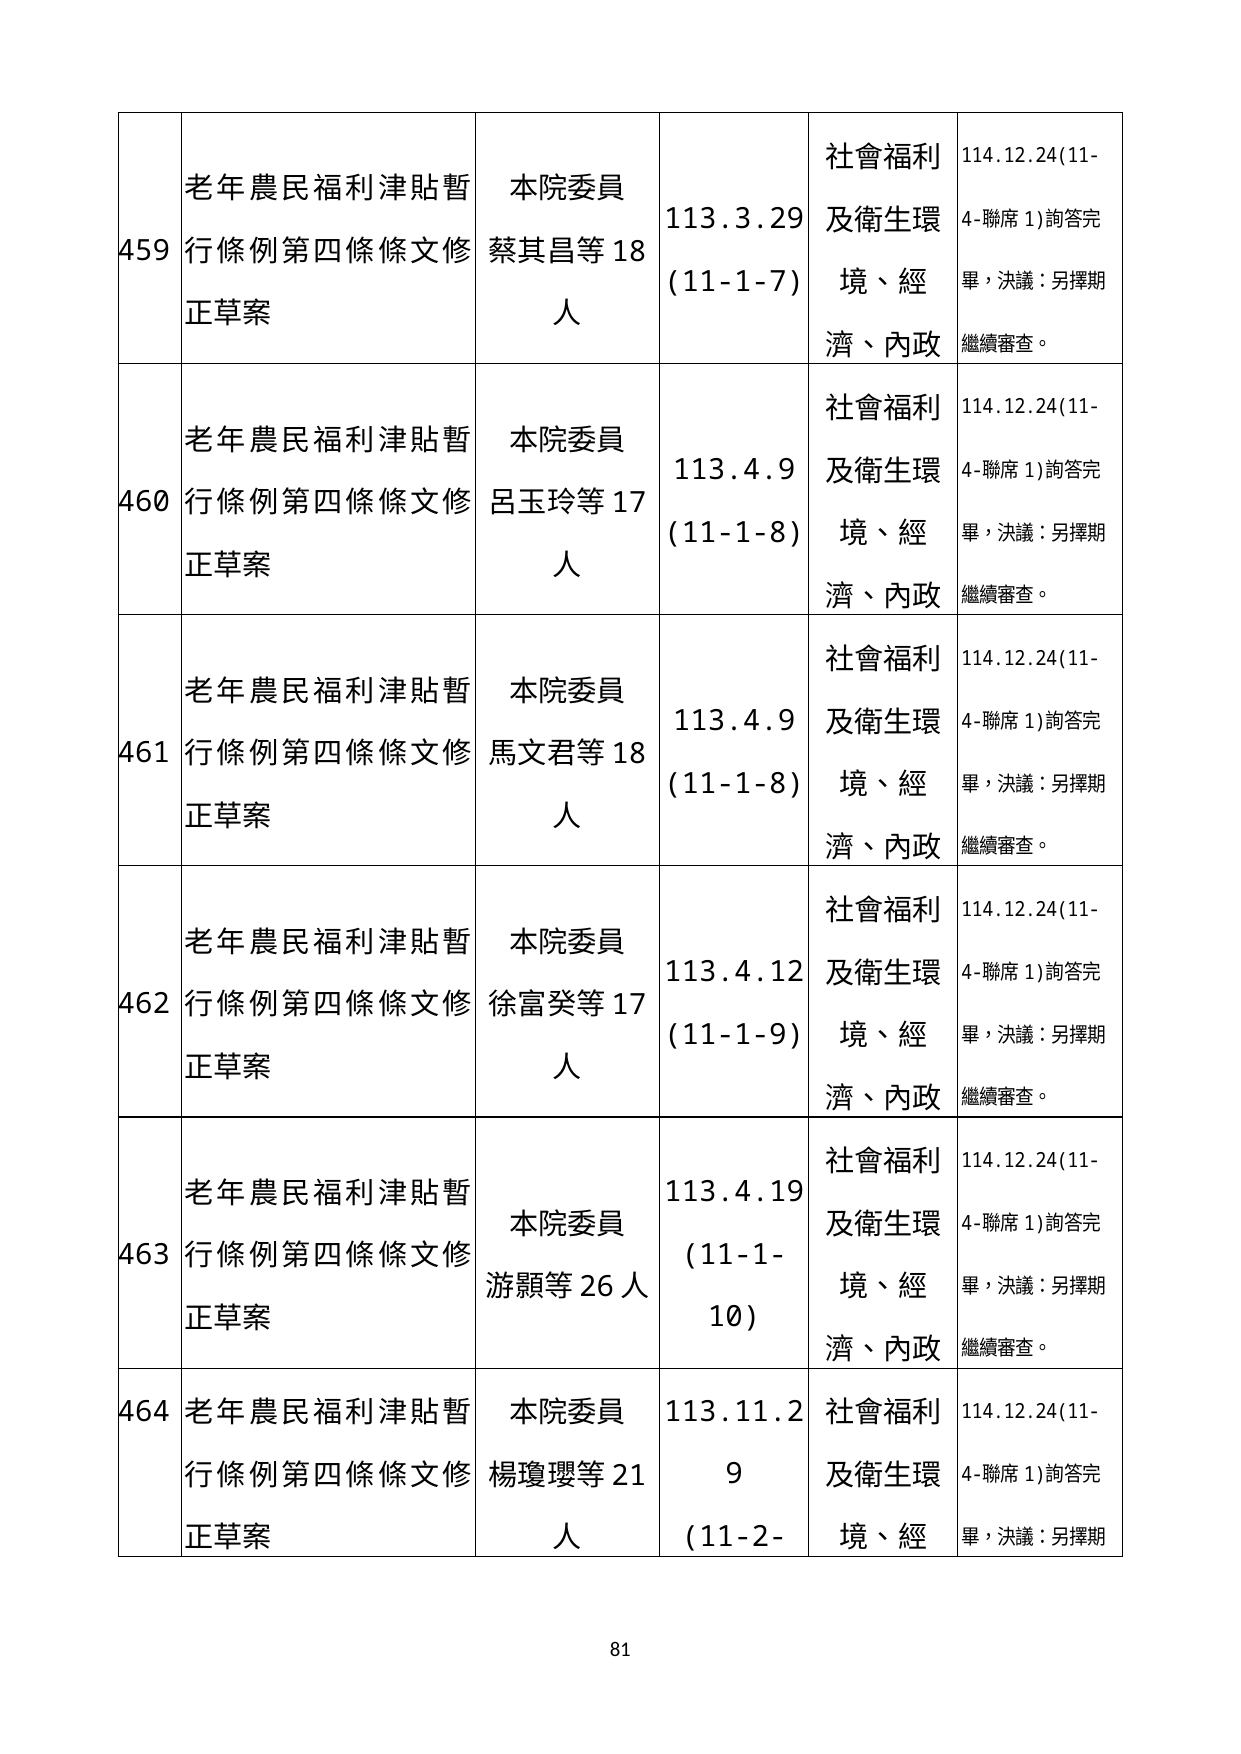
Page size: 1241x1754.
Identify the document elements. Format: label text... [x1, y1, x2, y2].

table_cell 社會福利及衛生環境、經 [809, 1369, 957, 1556]
table_cell 社會福利及衛生環境、經濟、內政 [809, 113, 957, 363]
table_cell 社會福利及衛生環境、經濟、內政 [809, 364, 957, 614]
table_cell 本院委員 游顥等26人 [476, 1118, 659, 1367]
table_cell [121, 744, 128, 755]
table_cell 114.12.24(11-4-聯席1)詢答完畢，決議：另擇期繼續審查。 [958, 615, 1122, 865]
table_cell 113.4.19 (11-1-10) [660, 1118, 808, 1367]
table_cell 113.4.12 (11-1-9) [660, 866, 808, 1116]
table_cell 社會福利及衛生環境、經濟、內政 [809, 1118, 957, 1367]
table_cell 本院委員 馬文君等18人 [476, 615, 659, 865]
table_cell [121, 242, 128, 253]
table_cell [119, 113, 181, 363]
table_cell 114.12.24(11-4-聯席1)詢答完畢，決議：另擇期繼續審查。 [958, 113, 1122, 363]
table_cell [121, 493, 128, 504]
table_cell [119, 1369, 181, 1556]
table_cell [121, 995, 128, 1006]
table_cell 114.12.24(11-4-聯席1)詢答完畢，決議：另擇期繼續審查。 [958, 866, 1122, 1116]
table_cell 113.4.9 (11-1-8) [660, 364, 808, 614]
table_cell 老年農民福利津貼暫行條例第四條條文修正草案 [182, 113, 475, 363]
table_cell [119, 1118, 181, 1367]
table_cell 本院委員 徐富癸等17人 [476, 866, 659, 1116]
table_cell 老年農民福利津貼暫行條例第四條條文修正草案 [182, 1118, 475, 1367]
table_cell 本院委員 蔡其昌等18人 [476, 113, 659, 363]
table_cell [121, 1246, 128, 1257]
table_cell 114.12.24(11-4-聯席1)詢答完畢，決議：另擇期繼續審查。 [958, 1118, 1122, 1367]
table_cell 老年農民福利津貼暫行條例第四條條文修正草案 [182, 364, 475, 614]
table_cell 113.11.29 (11-2- [660, 1369, 808, 1556]
table_cell [119, 615, 181, 865]
table_cell 本院委員 楊瓊瓔等21人 [476, 1369, 659, 1556]
table_cell [121, 1403, 128, 1414]
table_cell 社會福利及衛生環境、經濟、內政 [809, 866, 957, 1116]
table_cell [119, 866, 181, 1116]
table_cell 114.12.24(11-4-聯席1)詢答完畢，決議：另擇期繼續審查。 [958, 364, 1122, 614]
table_cell [119, 364, 181, 614]
table_cell 114.12.24(11-4-聯席1)詢答完畢，決議：另擇期 [958, 1369, 1122, 1556]
table_cell 113.4.9 (11-1-8) [660, 615, 808, 865]
table_cell 老年農民福利津貼暫行條例第四條條文修正草案 [182, 615, 475, 865]
table_cell 社會福利及衛生環境、經濟、內政 [809, 615, 957, 865]
table_cell 113.3.29 (11-1-7) [660, 113, 808, 363]
table_cell 老年農民福利津貼暫行條例第四條條文修正草案 [182, 866, 475, 1116]
table_cell 老年農民福利津貼暫行條例第四條條文修正草案 [182, 1369, 475, 1556]
table_cell 本院委員 呂玉玲等17人 [476, 364, 659, 614]
